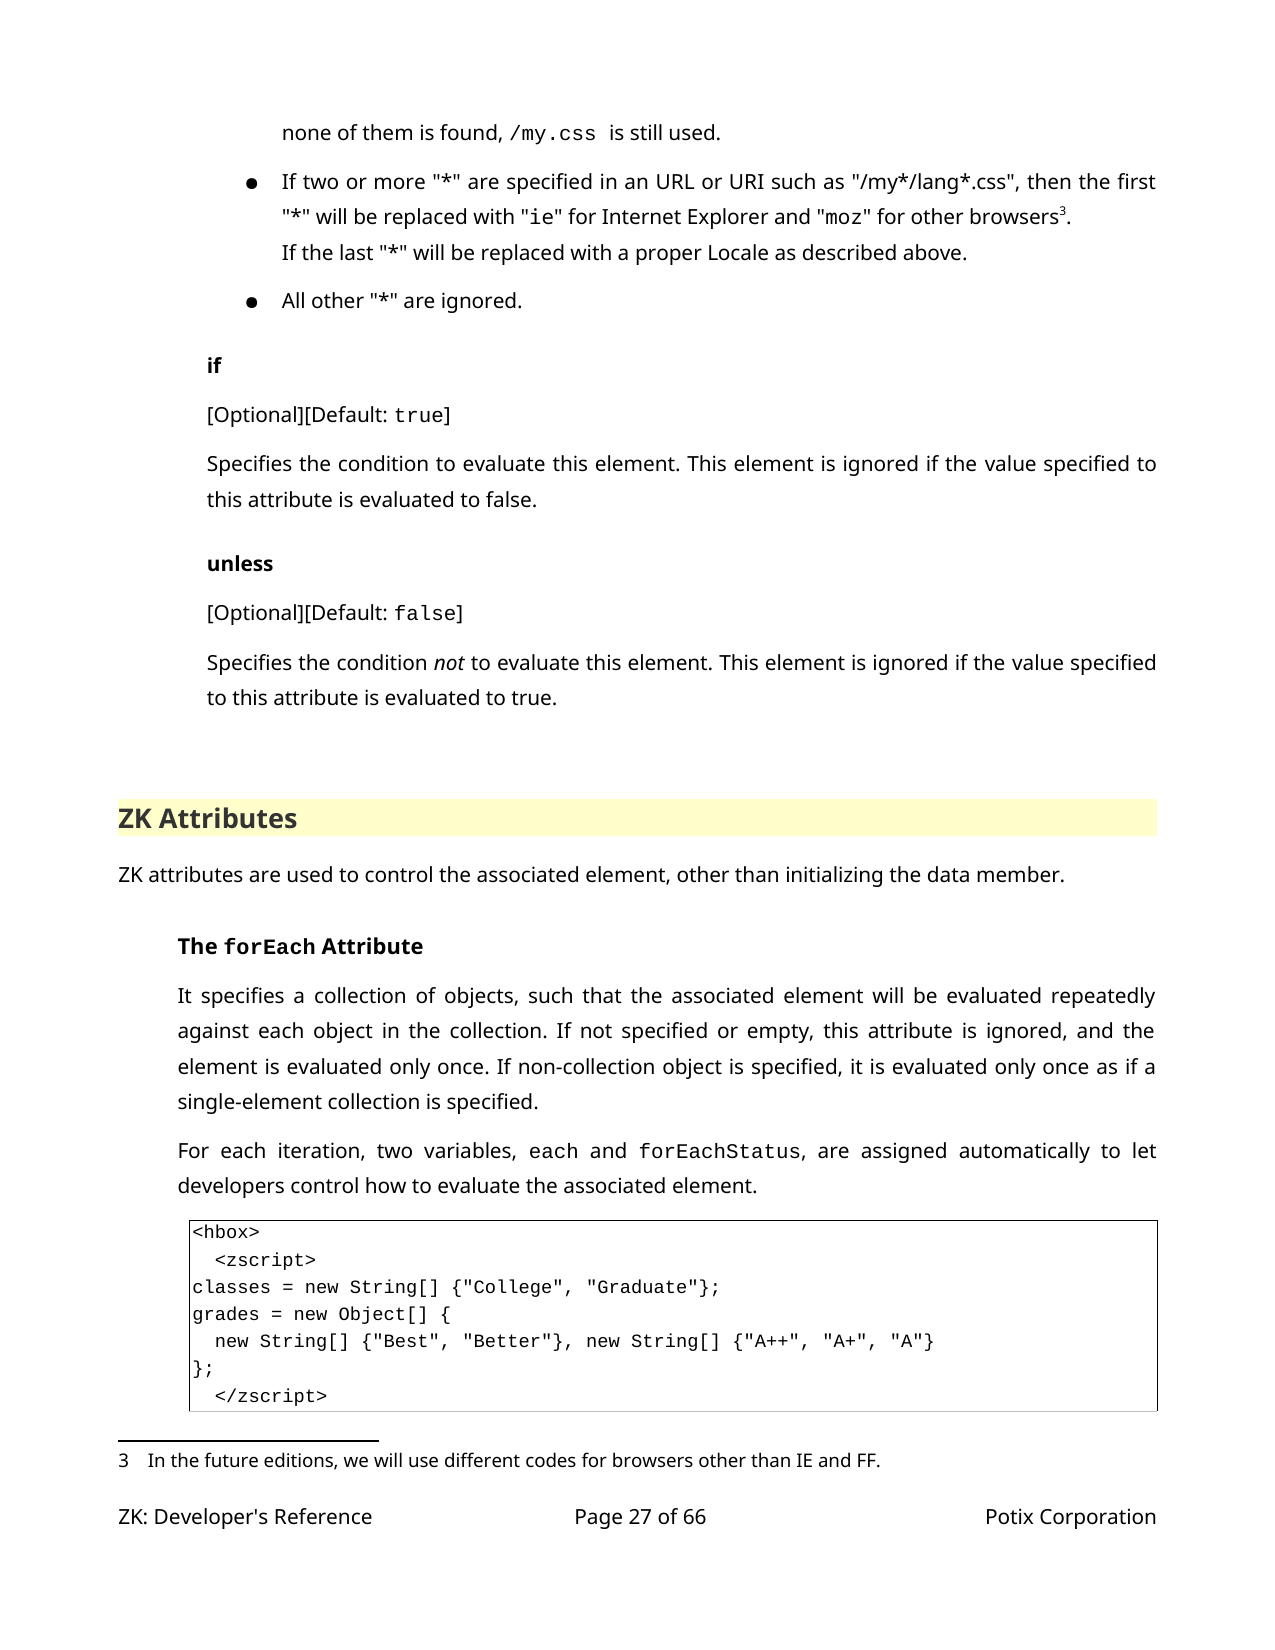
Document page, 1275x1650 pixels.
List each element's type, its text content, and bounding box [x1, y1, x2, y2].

text [Optional][Default: true] [207, 400, 1157, 429]
list In the future editions, we will use different codes for browsers other than IE and FF. [118, 1447, 1157, 1473]
text <zscript> [190, 1247, 1157, 1272]
subtitle The forEach Attribute [177, 931, 1157, 961]
subtitle ZK Attributes [118, 799, 1157, 836]
text grades = new Object[] { [190, 1302, 1157, 1326]
list All other "*" are ignored. [244, 287, 1157, 315]
text For each iteration, two variables, each and forEachStatus, are assigned automatically to let developers control how to evaluate the associated element. [177, 1136, 1157, 1200]
text new String[] {"Best", "Better"}, new String[] {"A++", "A+", "A"} [190, 1329, 1157, 1353]
text </zscript> [190, 1383, 1157, 1411]
list If two or more "*" are specified in an URL or URI such as "/my*/lang*.css", then the first "*" will be replaced with "ie" for Internet Explorer and "moz" for other browsers. If the last "*" will be replaced with a proper Locale as described above. [244, 167, 1157, 266]
subtitle unless [207, 549, 1157, 578]
list none of them is found, /my.css is still used. [244, 118, 1157, 147]
text }; [190, 1356, 1157, 1381]
text classes = new String[] {"College", "Graduate"}; [190, 1275, 1157, 1299]
text <hbox> [190, 1221, 1157, 1244]
text [Optional][Default: false] [207, 598, 1157, 627]
text ZK attributes are used to control the associated element, other than initializing the data member. [118, 860, 1157, 888]
subtitle if [207, 351, 1157, 380]
text Specifies the condition not to evaluate this element. This element is ignored if the value specified to this attribute is evaluated to true. [207, 648, 1157, 711]
text It specifies a collection of objects, such that the associated element will be evaluated repeatedly against each object in the collection. If not specified or empty, this attribute is ignored, and the element is evaluated only once. If non-collection object is specified, it is evaluated only once as if a single-element collection is specified. [177, 981, 1157, 1115]
text Specifies the condition to evaluate this element. This element is ignored if the value specified to this attribute is evaluated to false. [207, 449, 1157, 513]
